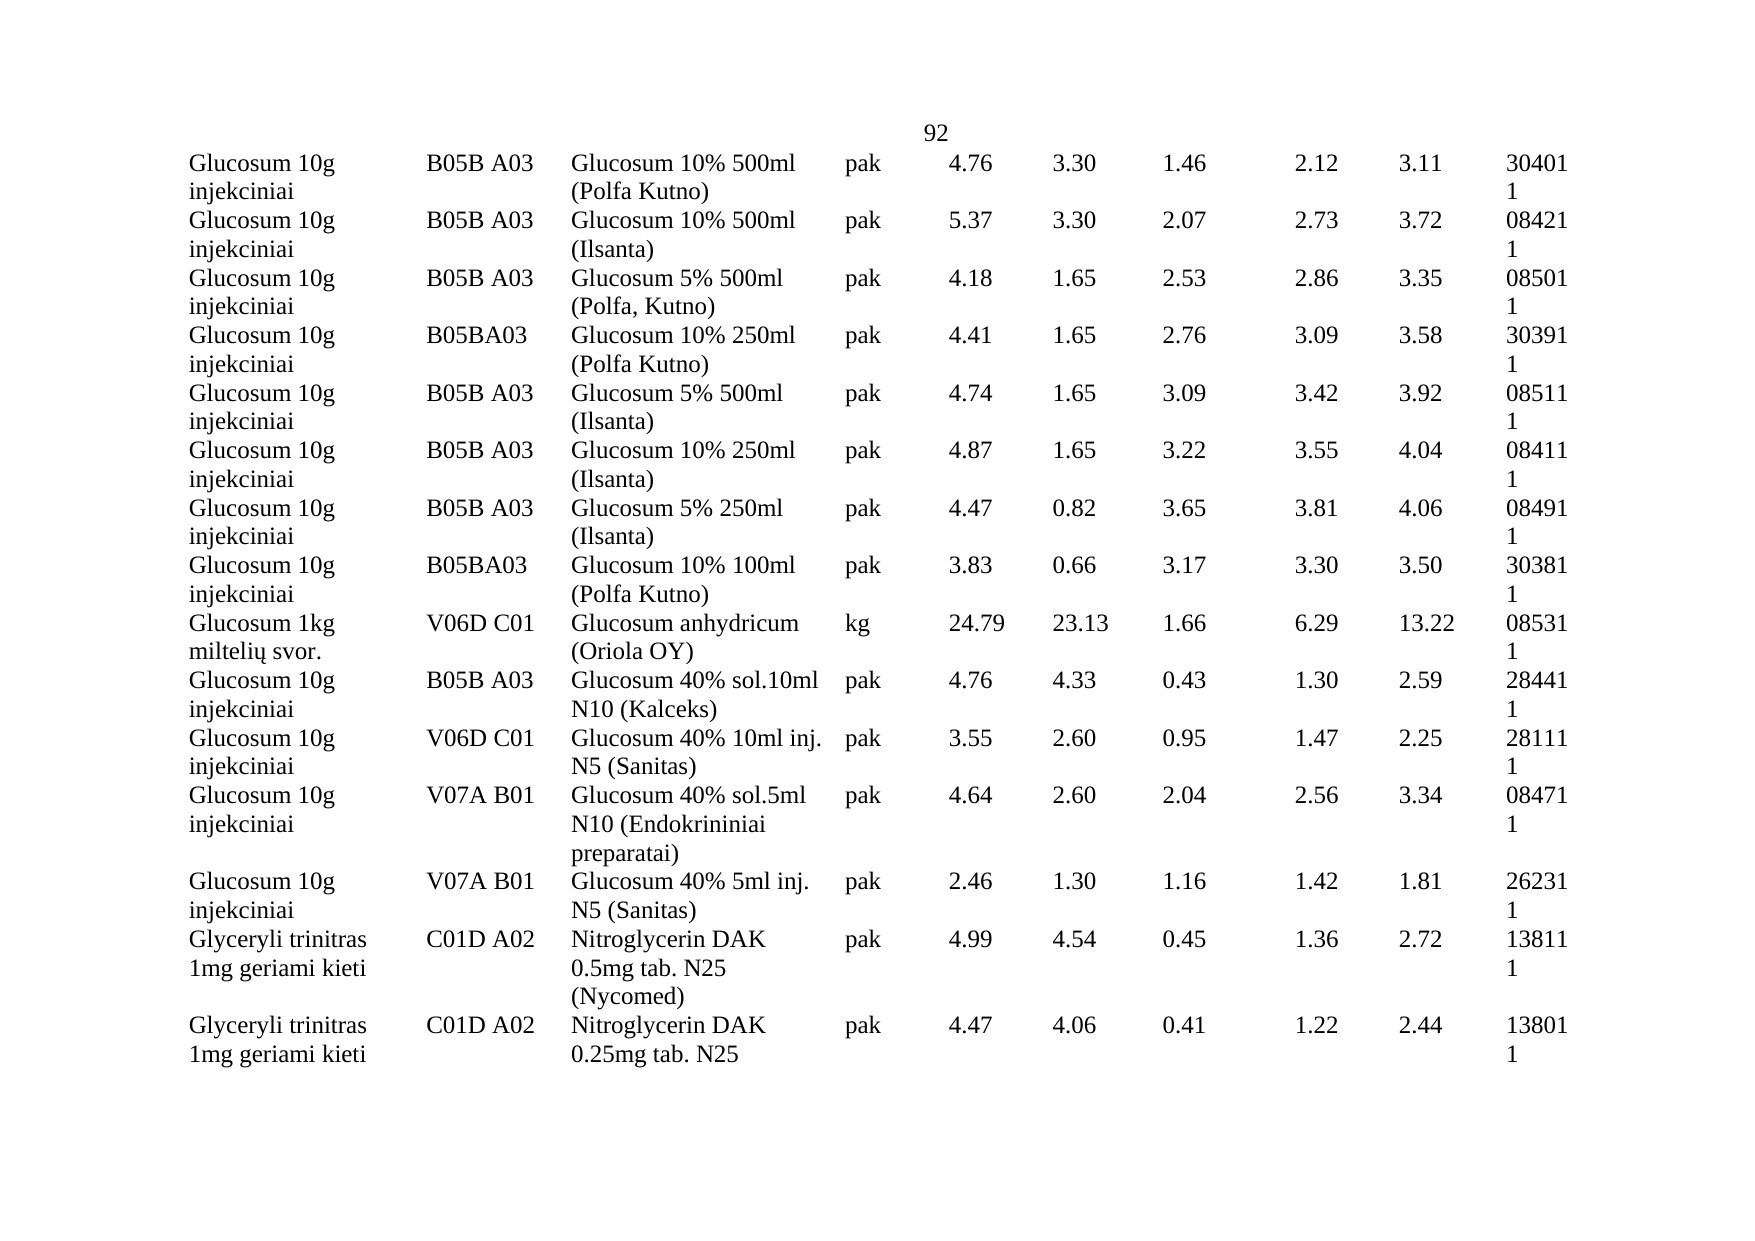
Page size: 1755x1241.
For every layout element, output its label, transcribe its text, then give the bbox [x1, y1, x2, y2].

table_cell 085011 [1495, 263, 1589, 320]
table_cell 4.64 [938, 780, 1041, 866]
table_cell Glucosum 10g injekciniai [177, 320, 415, 378]
table_cell 1.30 [1283, 665, 1387, 723]
table_cell 1.66 [1151, 608, 1283, 665]
table_cell B05B A03 [415, 665, 559, 723]
table_cell 3.34 [1388, 780, 1494, 866]
table_cell Glucosum 5% 500ml (Ilsanta) [560, 378, 833, 435]
table_cell Glucosum 10% 100ml (Polfa Kutno) [560, 550, 833, 608]
table_cell pak [834, 263, 937, 320]
table_cell [1589, 263, 1595, 320]
table_cell Glucosum 10g injekciniai [177, 378, 415, 435]
table_cell 2.73 [1283, 205, 1387, 263]
table_cell Glyceryli trinitras 1mg geriami kieti [177, 1010, 415, 1068]
table_cell 2.72 [1388, 924, 1494, 1010]
table_cell pak [834, 550, 937, 608]
table_cell B05B A03 [415, 148, 559, 205]
table_cell Glucosum 10% 500ml (Ilsanta) [560, 205, 833, 263]
table_cell 13.22 [1388, 608, 1494, 665]
table_cell 2.53 [1151, 263, 1283, 320]
table_cell 2.04 [1151, 780, 1283, 866]
table_cell 3.30 [1283, 550, 1387, 608]
table_cell Glucosum 10% 250ml (Polfa Kutno) [560, 320, 833, 378]
table_cell pak [834, 435, 937, 493]
table_cell [1589, 148, 1595, 205]
table_cell Glucosum 10% 500ml (Polfa Kutno) [560, 148, 833, 205]
table_cell V07A B01 [415, 866, 559, 924]
table_cell pak [834, 320, 937, 378]
table_cell 3.55 [1283, 435, 1387, 493]
table_cell 2.56 [1283, 780, 1387, 866]
table_cell [1589, 320, 1595, 378]
table_cell 4.33 [1041, 665, 1151, 723]
table_cell B05B A03 [415, 435, 559, 493]
table_cell Glucosum 10g injekciniai [177, 665, 415, 723]
table_cell Glucosum 10g injekciniai [177, 263, 415, 320]
table_cell Glucosum 5% 250ml (Ilsanta) [560, 493, 833, 550]
table_cell B05B A03 [415, 263, 559, 320]
table_cell [1589, 378, 1595, 435]
table_cell 0.66 [1041, 550, 1151, 608]
table_cell pak [834, 378, 937, 435]
table_cell B05B A03 [415, 378, 559, 435]
table_cell pak [834, 493, 937, 550]
table_cell 4.74 [938, 378, 1041, 435]
table_cell Glucosum 1kg miltelių svor. [177, 608, 415, 665]
table_cell 284411 [1495, 665, 1589, 723]
table_cell 304011 [1495, 148, 1589, 205]
table_cell 3.17 [1151, 550, 1283, 608]
table_cell [1589, 723, 1595, 780]
table_cell [1589, 866, 1595, 924]
table_cell 24.79 [938, 608, 1041, 665]
table_cell 4.06 [1388, 493, 1494, 550]
table_cell 2.07 [1151, 205, 1283, 263]
table_cell 1.36 [1283, 924, 1387, 1010]
table_cell 4.54 [1041, 924, 1151, 1010]
table_cell Glucosum 10g injekciniai [177, 550, 415, 608]
table_cell pak [834, 205, 937, 263]
table_cell 0.43 [1151, 665, 1283, 723]
table_cell 6.29 [1283, 608, 1387, 665]
table_cell [1589, 435, 1595, 493]
table_cell 3.72 [1388, 205, 1494, 263]
table_cell [1589, 924, 1595, 1010]
table_cell 4.87 [938, 435, 1041, 493]
table_cell C01D A02 [415, 1010, 559, 1068]
table_cell 1.16 [1151, 866, 1283, 924]
table_cell [1589, 780, 1595, 866]
table_cell 0.82 [1041, 493, 1151, 550]
table_cell Glucosum anhydricum (Oriola OY) [560, 608, 833, 665]
table_cell 4.99 [938, 924, 1041, 1010]
table_cell Glucosum 5% 500ml (Polfa, Kutno) [560, 263, 833, 320]
table_cell Glyceryli trinitras 1mg geriami kieti [177, 924, 415, 1010]
table_cell 1.81 [1388, 866, 1494, 924]
table_cell [1589, 493, 1595, 550]
table_cell 3.58 [1388, 320, 1494, 378]
table_cell 1.65 [1041, 378, 1151, 435]
table_cell 303811 [1495, 550, 1589, 608]
table_cell 2.25 [1388, 723, 1494, 780]
table_cell 1.42 [1283, 866, 1387, 924]
table_cell 1.65 [1041, 263, 1151, 320]
table_cell 4.06 [1041, 1010, 1151, 1068]
table_cell 3.22 [1151, 435, 1283, 493]
table_cell 4.47 [938, 1010, 1041, 1068]
table_cell 084711 [1495, 780, 1589, 866]
table_cell 138011 [1495, 1010, 1589, 1068]
table_cell 1.22 [1283, 1010, 1387, 1068]
table_cell 3.55 [938, 723, 1041, 780]
table_cell 2.12 [1283, 148, 1387, 205]
table_cell 2.46 [938, 866, 1041, 924]
table_cell Glucosum 40% sol.5ml N10 (Endokrininiai preparatai) [560, 780, 833, 866]
table_cell 0.45 [1151, 924, 1283, 1010]
table_cell 5.37 [938, 205, 1041, 263]
table_cell 1.46 [1151, 148, 1283, 205]
table_cell B05B A03 [415, 493, 559, 550]
table_cell Glucosum 10g injekciniai [177, 148, 415, 205]
table_cell 4.76 [938, 665, 1041, 723]
table_cell [1589, 1010, 1595, 1068]
table_cell 4.04 [1388, 435, 1494, 493]
table_cell Glucosum 10% 250ml (Ilsanta) [560, 435, 833, 493]
table_cell 084911 [1495, 493, 1589, 550]
table_cell pak [834, 148, 937, 205]
table_cell pak [834, 665, 937, 723]
table_cell Glucosum 10g injekciniai [177, 205, 415, 263]
table_cell 1.30 [1041, 866, 1151, 924]
table_cell [1589, 550, 1595, 608]
table_cell 23.13 [1041, 608, 1151, 665]
table_cell 085111 [1495, 378, 1589, 435]
table_cell 262311 [1495, 866, 1589, 924]
table_cell kg [834, 608, 937, 665]
table_cell Glucosum 10g injekciniai [177, 866, 415, 924]
table_cell 2.86 [1283, 263, 1387, 320]
table_cell 4.41 [938, 320, 1041, 378]
table_cell 3.30 [1041, 148, 1151, 205]
table_cell 3.09 [1283, 320, 1387, 378]
table_cell pak [834, 1010, 937, 1068]
table_cell 3.35 [1388, 263, 1494, 320]
table_cell 085311 [1495, 608, 1589, 665]
table_cell 3.81 [1283, 493, 1387, 550]
table_cell 0.95 [1151, 723, 1283, 780]
table_cell 3.50 [1388, 550, 1494, 608]
table_cell Glucosum 40% sol.10ml N10 (Kalceks) [560, 665, 833, 723]
table_cell pak [834, 866, 937, 924]
table_cell pak [834, 723, 937, 780]
table_cell V06D C01 [415, 608, 559, 665]
table_cell Glucosum 40% 5ml inj. N5 (Sanitas) [560, 866, 833, 924]
table_cell 3.65 [1151, 493, 1283, 550]
table_cell 1.65 [1041, 435, 1151, 493]
table_cell Glucosum 10g injekciniai [177, 493, 415, 550]
table_cell 303911 [1495, 320, 1589, 378]
table_cell B05B A03 [415, 205, 559, 263]
table_cell 4.18 [938, 263, 1041, 320]
table_cell 2.60 [1041, 780, 1151, 866]
table_cell 2.44 [1388, 1010, 1494, 1068]
table_cell 4.47 [938, 493, 1041, 550]
table_cell 3.11 [1388, 148, 1494, 205]
table_cell 3.83 [938, 550, 1041, 608]
table_cell 2.60 [1041, 723, 1151, 780]
table_cell 0.41 [1151, 1010, 1283, 1068]
table_cell Nitroglycerin DAK 0.5mg tab. N25 (Nycomed) [560, 924, 833, 1010]
table_cell 084211 [1495, 205, 1589, 263]
table_cell pak [834, 780, 937, 866]
table_cell 3.92 [1388, 378, 1494, 435]
table_cell pak [834, 924, 937, 1010]
table_cell B05BA03 [415, 320, 559, 378]
table_cell 1.47 [1283, 723, 1387, 780]
table_cell 3.30 [1041, 205, 1151, 263]
table_cell B05BA03 [415, 550, 559, 608]
table_cell 1.65 [1041, 320, 1151, 378]
table_cell 084111 [1495, 435, 1589, 493]
table_cell Glucosum 10g injekciniai [177, 723, 415, 780]
table_cell C01D A02 [415, 924, 559, 1010]
table_cell [1589, 665, 1595, 723]
table_cell Glucosum 10g injekciniai [177, 780, 415, 866]
table_cell 138111 [1495, 924, 1589, 1010]
table_cell [1589, 608, 1595, 665]
table_cell Glucosum 10g injekciniai [177, 435, 415, 493]
table_cell 281111 [1495, 723, 1589, 780]
table_cell V07A B01 [415, 780, 559, 866]
table_cell 3.09 [1151, 378, 1283, 435]
table_cell 2.59 [1388, 665, 1494, 723]
table_cell Nitroglycerin DAK 0.25mg tab. N25 [560, 1010, 833, 1068]
table_cell Glucosum 40% 10ml inj. N5 (Sanitas) [560, 723, 833, 780]
table_cell [1589, 205, 1595, 263]
table_cell 3.42 [1283, 378, 1387, 435]
table_cell 4.76 [938, 148, 1041, 205]
table_cell V06D C01 [415, 723, 559, 780]
table_cell 2.76 [1151, 320, 1283, 378]
